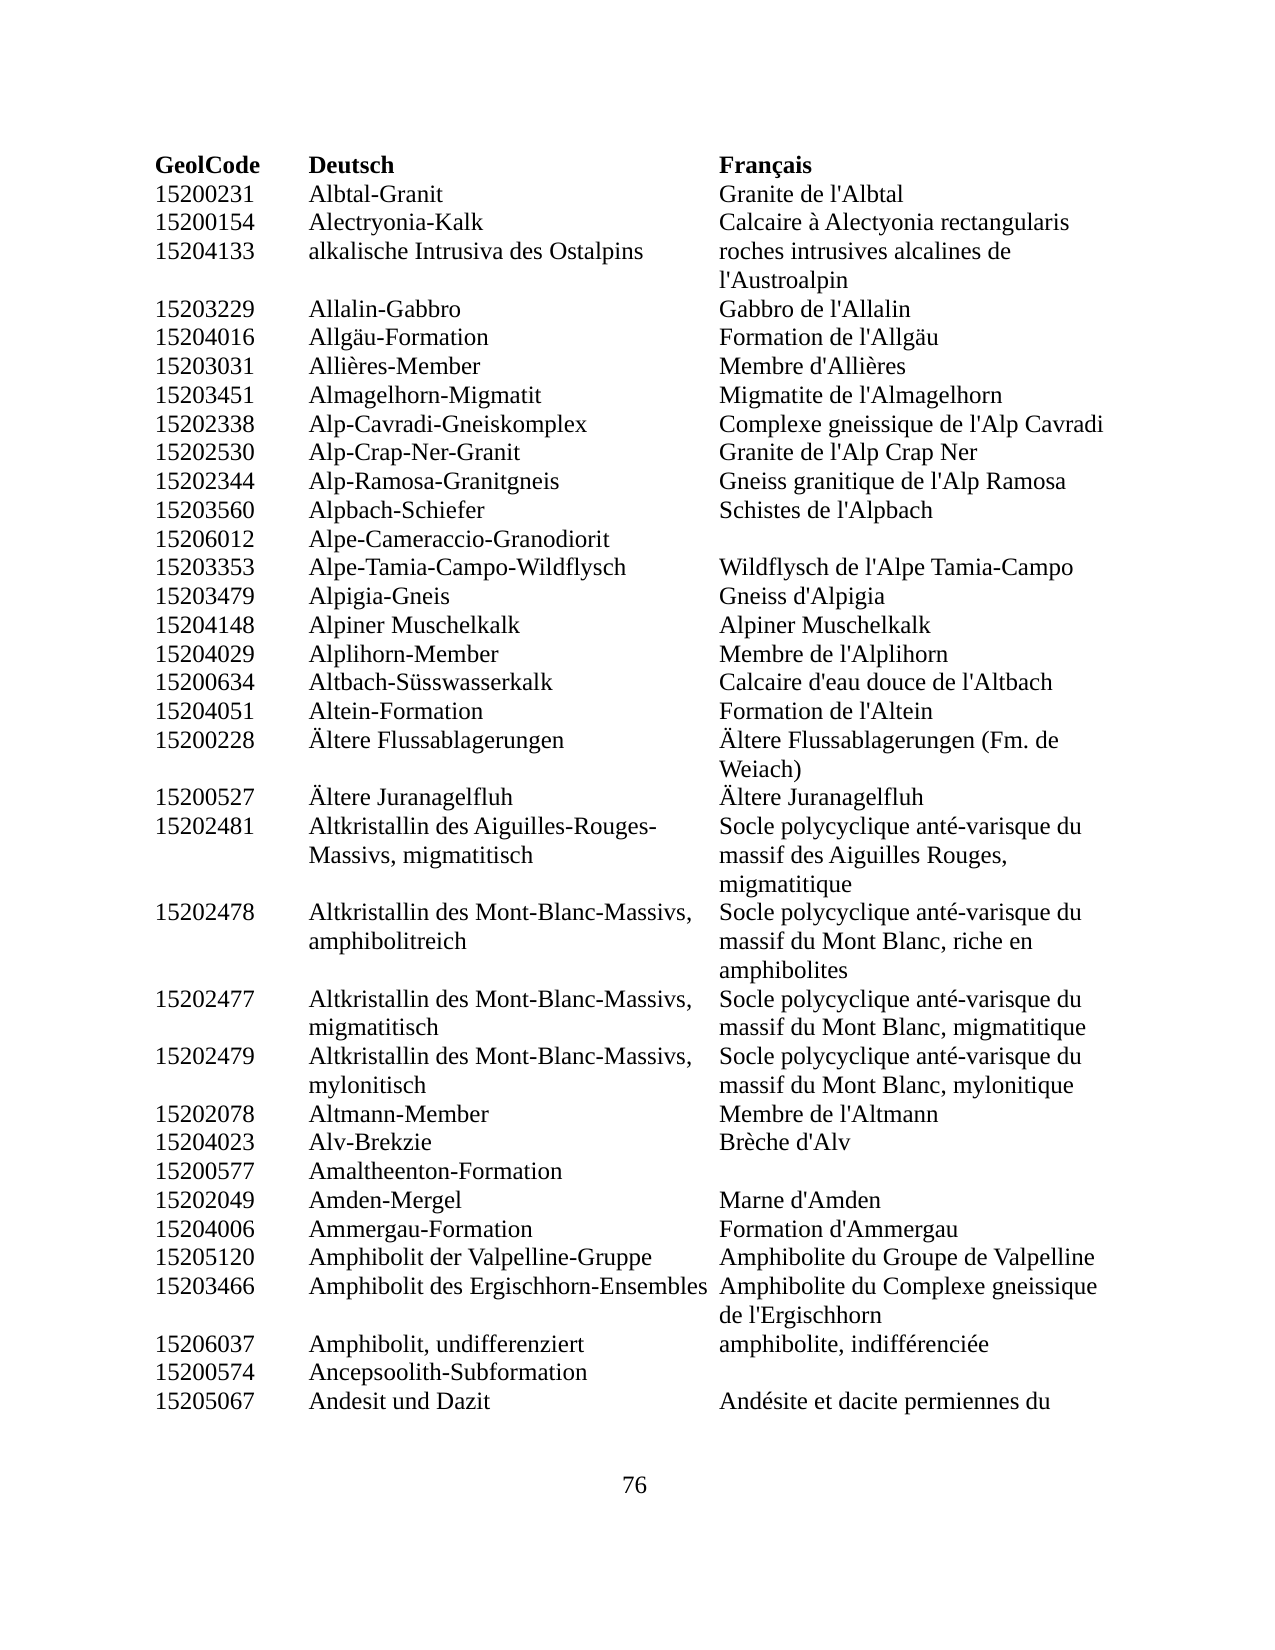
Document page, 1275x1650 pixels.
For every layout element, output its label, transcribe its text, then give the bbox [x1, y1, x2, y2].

table_cell Amaltheenton-Formation [304, 1156, 714, 1185]
table_cell 15202344 [150, 466, 304, 495]
table_cell Almagelhorn-Migmatit [304, 380, 714, 409]
table_cell Altein-Formation [304, 696, 714, 725]
table_cell Schistes de l'Alpbach [714, 495, 1125, 524]
table_cell Alp-Ramosa-Granitgneis [304, 466, 714, 495]
table_header Français [714, 150, 1125, 179]
table_cell Socle polycyclique anté-varisque du massif du Mont Blanc, riche en amphibolites [714, 898, 1125, 984]
table_cell [714, 1156, 1125, 1185]
table_cell Alpiner Muschelkalk [304, 610, 714, 639]
table_cell 15200634 [150, 668, 304, 696]
table_cell 15204016 [150, 323, 304, 351]
table_cell Socle polycyclique anté-varisque du massif du Mont Blanc, migmatitique [714, 984, 1125, 1041]
table_cell 15202530 [150, 438, 304, 466]
table_cell Altkristallin des Mont-Blanc-Massivs, migmatitisch [304, 984, 714, 1041]
table_header Deutsch [304, 150, 714, 179]
table_cell Alpe-Tamia-Campo-Wildflysch [304, 553, 714, 581]
table_cell Allières-Member [304, 351, 714, 380]
table_cell Ammergau-Formation [304, 1214, 714, 1242]
table_cell Alpigia-Gneis [304, 581, 714, 610]
table_cell 15200527 [150, 783, 304, 811]
table_cell 15203466 [150, 1271, 304, 1329]
table_cell Alpbach-Schiefer [304, 495, 714, 524]
table_cell Ancepsoolith-Subformation [304, 1358, 714, 1386]
table_cell Amphibolit, undifferenziert [304, 1329, 714, 1357]
table_cell Andesit und Dazit [304, 1386, 714, 1415]
table_cell Formation d'Ammergau [714, 1214, 1125, 1242]
table_cell Membre de l'Alplihorn [714, 639, 1125, 667]
table_cell Amden-Mergel [304, 1185, 714, 1214]
table_cell 15202479 [150, 1041, 304, 1099]
table_cell 15204006 [150, 1214, 304, 1242]
table_cell Alplihorn-Member [304, 639, 714, 667]
table_cell Alectryonia-Kalk [304, 208, 714, 236]
table_cell 15203560 [150, 495, 304, 524]
table_cell 15202078 [150, 1099, 304, 1127]
table_cell 15203353 [150, 553, 304, 581]
table_cell Marne d'Amden [714, 1185, 1125, 1214]
table_cell Amphibolit der Valpelline-Gruppe [304, 1243, 714, 1271]
table_cell Altbach-Süsswasserkalk [304, 668, 714, 696]
table_cell 15200577 [150, 1156, 304, 1185]
table_cell Migmatite de l'Almagelhorn [714, 380, 1125, 409]
table_cell alkalische Intrusiva des Ostalpins [304, 236, 714, 294]
table_cell Alpe-Cameraccio-Granodiorit [304, 524, 714, 552]
table_cell Amphibolit des Ergischhorn-Ensembles [304, 1271, 714, 1329]
table_cell 15203229 [150, 294, 304, 322]
table_cell Alp-Crap-Ner-Granit [304, 438, 714, 466]
table_cell 15203031 [150, 351, 304, 380]
table_cell Amphibolite du Groupe de Valpelline [714, 1243, 1125, 1271]
table_cell Formation de l'Allgäu [714, 323, 1125, 351]
table_cell 15202049 [150, 1185, 304, 1214]
table_cell Calcaire à Alectyonia rectangularis [714, 208, 1125, 236]
table_cell Ältere Juranagelfluh [714, 783, 1125, 811]
table_cell 15202478 [150, 898, 304, 984]
table_cell 15202477 [150, 984, 304, 1041]
table_cell Allalin-Gabbro [304, 294, 714, 322]
table_cell Socle polycyclique anté-varisque du massif des Aiguilles Rouges, migmatitique [714, 811, 1125, 897]
table_cell Altkristallin des Aiguilles-Rouges-Massivs, migmatitisch [304, 811, 714, 897]
table_cell Formation de l'Altein [714, 696, 1125, 725]
table_cell Gneiss d'Alpigia [714, 581, 1125, 610]
table_cell 15202338 [150, 409, 304, 437]
table_cell Calcaire d'eau douce de l'Altbach [714, 668, 1125, 696]
table_cell Brèche d'Alv [714, 1128, 1125, 1156]
table_cell Granite de l'Albtal [714, 179, 1125, 207]
table_cell 15200574 [150, 1358, 304, 1386]
table_cell Ältere Juranagelfluh [304, 783, 714, 811]
table_cell Gneiss granitique de l'Alp Ramosa [714, 466, 1125, 495]
table_cell [714, 1358, 1125, 1386]
table_cell Alv-Brekzie [304, 1128, 714, 1156]
table_cell [714, 524, 1125, 552]
table_cell Altkristallin des Mont-Blanc-Massivs, amphibolitreich [304, 898, 714, 984]
table_cell roches intrusives alcalines de l'Austroalpin [714, 236, 1125, 294]
table_cell Altkristallin des Mont-Blanc-Massivs, mylonitisch [304, 1041, 714, 1099]
table_cell Wildflysch de l'Alpe Tamia-Campo [714, 553, 1125, 581]
table_cell 15205067 [150, 1386, 304, 1415]
table_cell Complexe gneissique de l'Alp Cavradi [714, 409, 1125, 437]
table_cell 15203451 [150, 380, 304, 409]
table_cell 15200228 [150, 725, 304, 782]
table_cell 15204023 [150, 1128, 304, 1156]
table_cell Ältere Flussablagerungen (Fm. de Weiach) [714, 725, 1125, 782]
table_cell 15205120 [150, 1243, 304, 1271]
table_cell Socle polycyclique anté-varisque du massif du Mont Blanc, mylonitique [714, 1041, 1125, 1099]
table_cell 15202481 [150, 811, 304, 897]
table_header GeolCode [150, 150, 304, 179]
table_cell Andésite et dacite permiennes du [714, 1386, 1125, 1415]
table_cell 15204148 [150, 610, 304, 639]
table_cell Altmann-Member [304, 1099, 714, 1127]
table_cell Gabbro de l'Allalin [714, 294, 1125, 322]
table_cell Granite de l'Alp Crap Ner [714, 438, 1125, 466]
table_cell Ältere Flussablagerungen [304, 725, 714, 782]
table_cell Alpiner Muschelkalk [714, 610, 1125, 639]
table_cell Albtal-Granit [304, 179, 714, 207]
table_cell 15206037 [150, 1329, 304, 1357]
table_cell 15204051 [150, 696, 304, 725]
table_cell Membre de l'Altmann [714, 1099, 1125, 1127]
table_cell Membre d'Allières [714, 351, 1125, 380]
table_cell 15203479 [150, 581, 304, 610]
table_cell 15204133 [150, 236, 304, 294]
table_cell Amphibolite du Complexe gneissique de l'Ergischhorn [714, 1271, 1125, 1329]
table_cell 15200154 [150, 208, 304, 236]
table_cell Allgäu-Formation [304, 323, 714, 351]
table_cell 15204029 [150, 639, 304, 667]
table_cell 15200231 [150, 179, 304, 207]
table_cell amphibolite, indifférenciée [714, 1329, 1125, 1357]
table_cell Alp-Cavradi-Gneiskomplex [304, 409, 714, 437]
table_cell 15206012 [150, 524, 304, 552]
